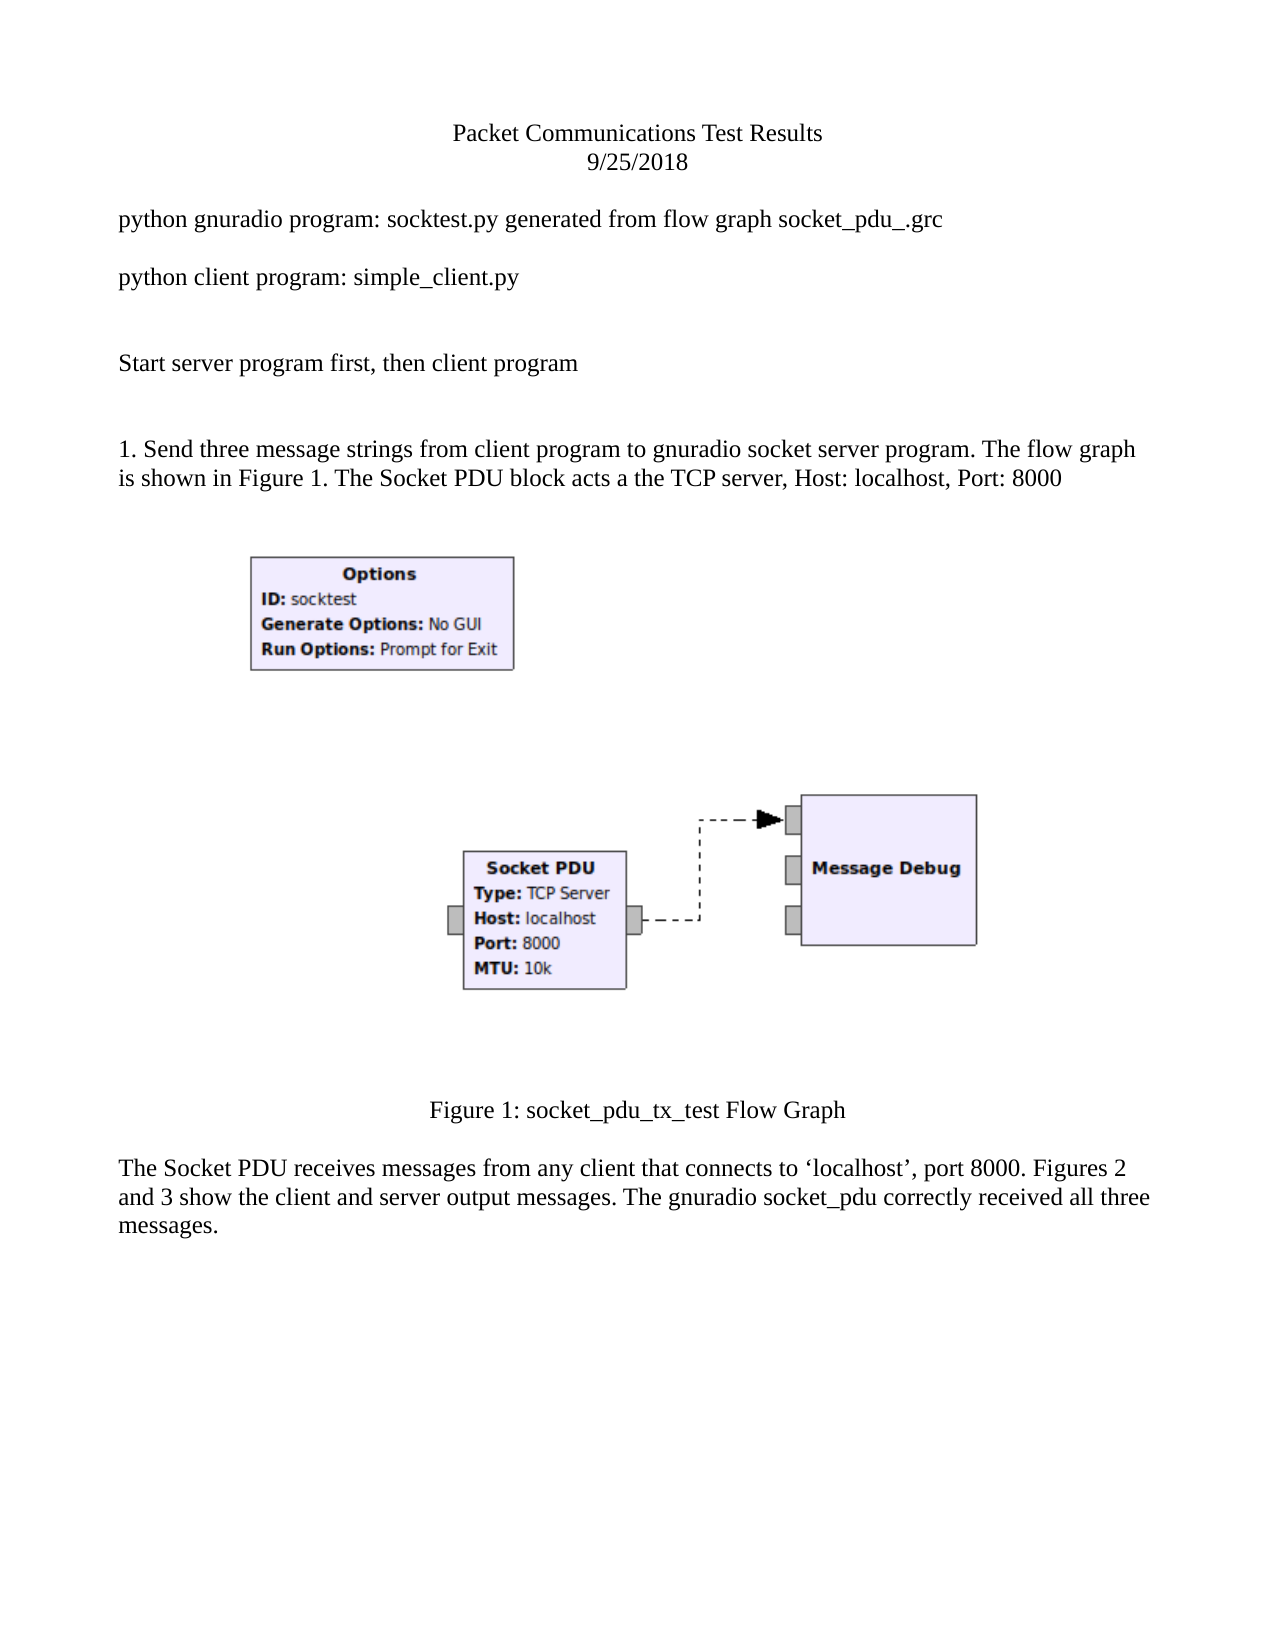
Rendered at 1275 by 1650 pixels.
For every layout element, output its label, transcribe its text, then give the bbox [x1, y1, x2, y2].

text 1. Send three message strings from client program to gnuradio socket server program. The flow graph is shown in Figure 1. The Socket PDU block acts a the TCP server, Host: localhost, Port: 8000 [118, 434, 1157, 492]
text Figure 1: socket_pdu_tx_test Flow Graph [118, 1096, 1157, 1124]
text Start server program first, then client program [118, 348, 1157, 377]
text The Socket PDU receives messages from any client that connects to ‘localhost’, port 8000. Figures 2 and 3 show the client and server output messages. The gnuradio socket_pdu correctly received all three messages. [118, 1153, 1157, 1239]
picture [238, 549, 1037, 1084]
text python gnuradio program: socktest.py generated from flow graph socket_pdu_.grc [118, 204, 1157, 233]
text python client program: simple_client.py [118, 262, 1157, 291]
text Packet Communications Test Results [118, 118, 1157, 147]
text 9/25/2018 [118, 147, 1157, 176]
